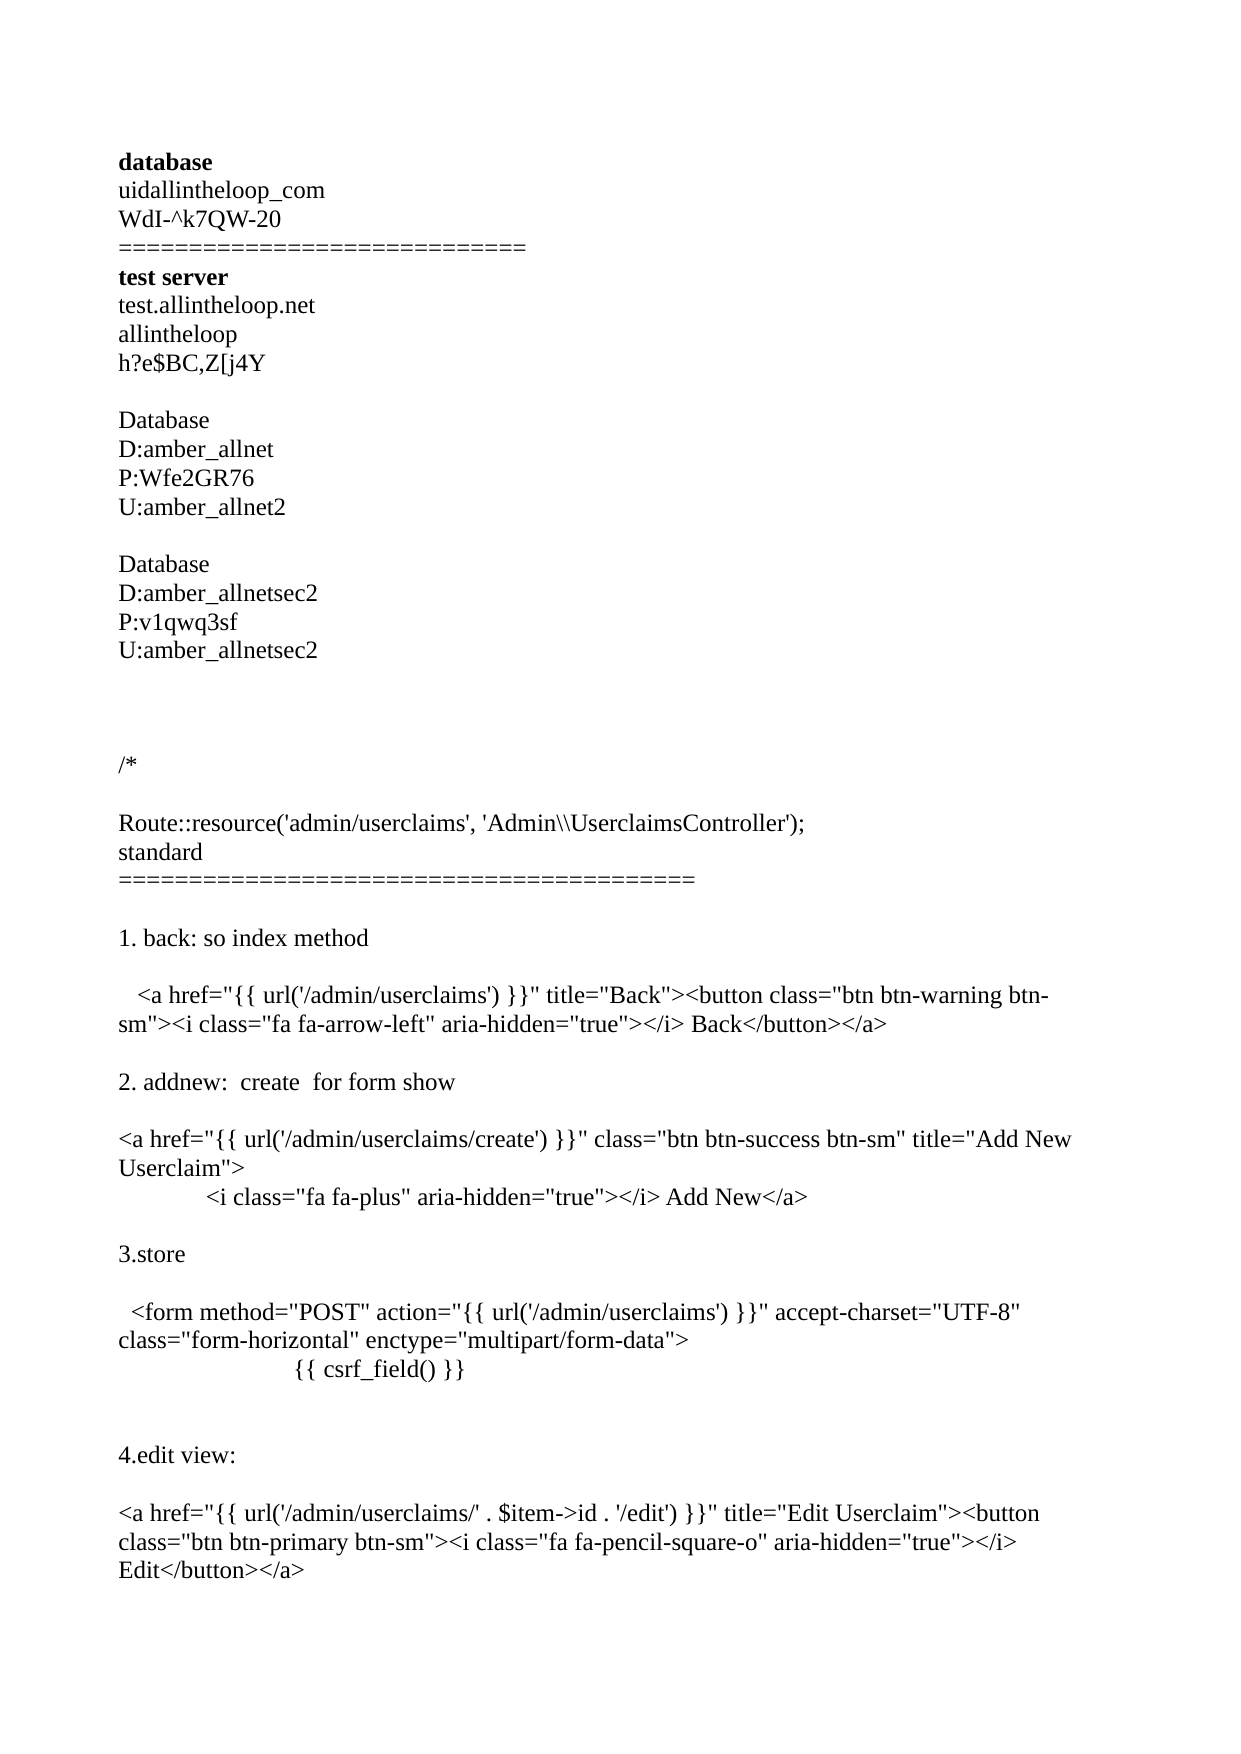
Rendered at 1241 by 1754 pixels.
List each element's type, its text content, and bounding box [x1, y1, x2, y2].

text 3.store [118, 1239, 1122, 1268]
text D:amber_allnetsec2 [118, 578, 1122, 607]
text P:v1qwq3sf [118, 607, 1122, 636]
text <i class="fa fa-plus" aria-hidden="true"></i> Add New</a> [118, 1182, 1122, 1211]
text test server [118, 262, 1122, 291]
text 1. back: so index method [118, 923, 1122, 952]
text Database [118, 549, 1122, 578]
text U:amber_allnetsec2 [118, 636, 1122, 664]
text Database [118, 406, 1122, 434]
text ============================= [118, 233, 1122, 262]
text 2. addnew: create for form show [118, 1067, 1122, 1096]
text Route::resource('admin/userclaims', 'Admin\\UserclaimsController'); [118, 808, 1122, 837]
text <a href="{{ url('/admin/userclaims') }}" title="Back"><button class="btn btn-warning btn-sm"><i class="fa fa-arrow-left" aria-hidden="true"></i> Back</button></a> [118, 981, 1122, 1038]
text uidallintheloop_com [118, 176, 1122, 204]
text {{ csrf_field() }} [118, 1354, 1122, 1383]
text ========================================= [118, 866, 1122, 894]
text 4.edit view: [118, 1441, 1122, 1469]
text WdI-^k7QW-20 [118, 204, 1122, 233]
text test.allintheloop.net [118, 291, 1122, 319]
text D:amber_allnet [118, 434, 1122, 463]
text <a href="{{ url('/admin/userclaims/' . $item->id . '/edit') }}" title="Edit Userclaim"><button class="btn btn-primary btn-sm"><i class="fa fa-pencil-square-o" aria-hidden="true"></i> Edit</button></a> [118, 1498, 1122, 1584]
text <a href="{{ url('/admin/userclaims/create') }}" class="btn btn-success btn-sm" title="Add New Userclaim"> [118, 1124, 1122, 1182]
text allintheloop [118, 319, 1122, 348]
text standard [118, 837, 1122, 866]
text <form method="POST" action="{{ url('/admin/userclaims') }}" accept-charset="UTF-8" class="form-horizontal" enctype="multipart/form-data"> [118, 1297, 1122, 1354]
text P:Wfe2GR76 [118, 463, 1122, 492]
text h?e$BC,Z[j4Y [118, 348, 1122, 377]
text /* [118, 751, 1122, 779]
text U:amber_allnet2 [118, 492, 1122, 521]
text database [118, 147, 1122, 176]
